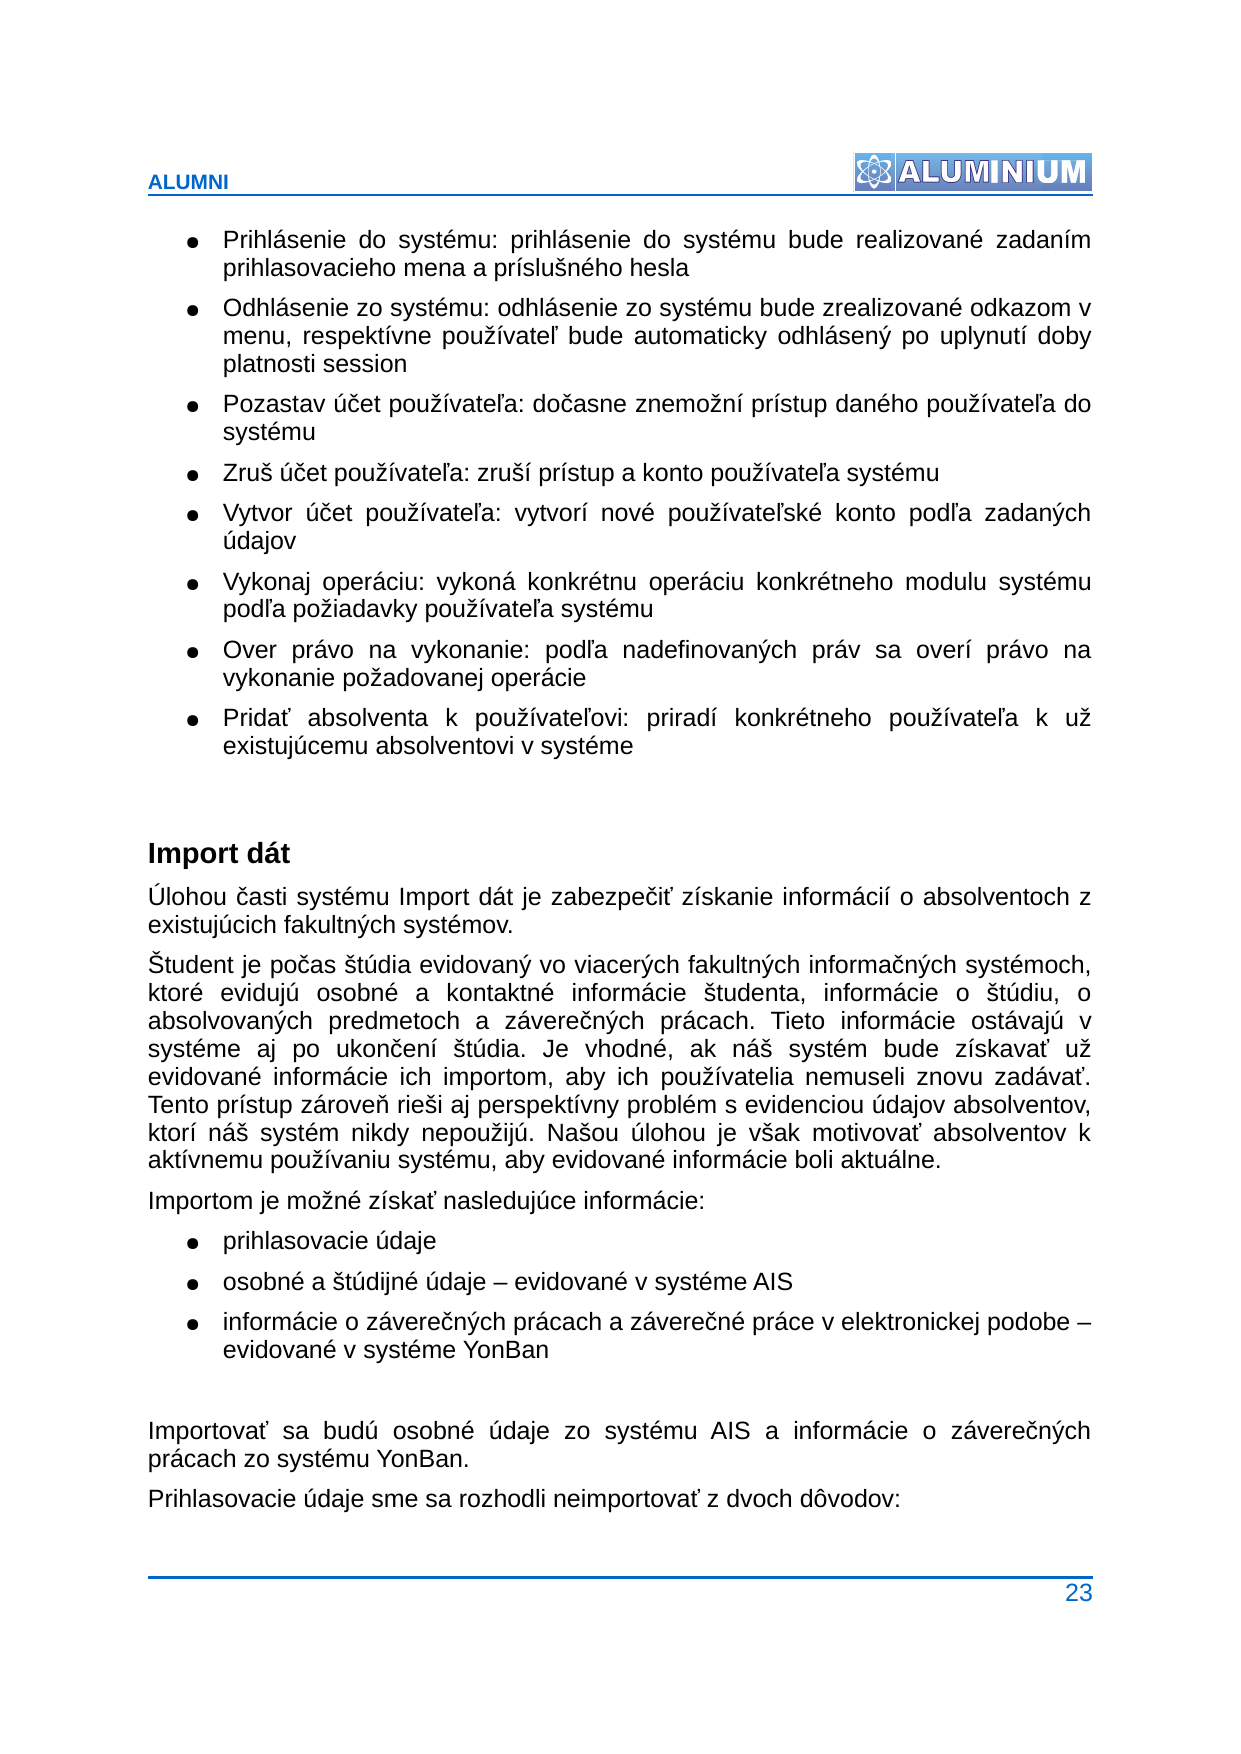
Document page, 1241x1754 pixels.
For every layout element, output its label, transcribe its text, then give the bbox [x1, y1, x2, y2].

text Prihlasovacie údaje sme sa rozhodli neimportovať z dvoch dôvodov: [148, 1485, 1093, 1513]
text Študent je počas štúdia evidovaný vo viacerých fakultných informačných systémoch, ktoré evidujú osobné a kontaktné informácie študenta, informácie o štúdiu, o absolvovaných predmetoch a záverečných prácach. Tieto informácie ostávajú v systéme aj po ukončení štúdia. Je vhodné, ak náš systém bude získavať už evidované informácie ich importom, aby ich používatelia nemuseli znovu zadávať. Tento prístup zároveň rieši aj perspektívny problém s evidenciou údajov absolventov, ktorí náš systém nikdy nepoužijú. Našou úlohou je však motivovať absolventov k aktívnemu používaniu systému, aby evidované informácie boli aktuálne. [148, 951, 1093, 1174]
list Vytvor účet používateľa: vytvorí nové používateľské konto podľa zadaných údajov [185, 499, 1093, 555]
list Zruš účet používateľa: zruší prístup a konto používateľa systému [185, 458, 1093, 486]
list Vykonaj operáciu: vykoná konkrétnu operáciu konkrétneho modulu systému podľa požiadavky používateľa systému [185, 567, 1093, 623]
list prihlasovacie údaje [185, 1227, 1093, 1255]
text Úlohou časti systému Import dát je zabezpečiť získanie informácií o absolventoch z existujúcich fakultných systémov. [148, 882, 1093, 938]
subtitle Import dát [148, 837, 1093, 870]
list Pridať absolventa k používateľovi: priradí konkrétneho používateľa k už existujúcemu absolventovi v systéme [185, 704, 1093, 760]
list Odhlásenie zo systému: odhlásenie zo systému bude zrealizované odkazom v menu, respektívne používateľ bude automaticky odhlásený po uplynutí doby platnosti session [185, 294, 1093, 378]
list Prihlásenie do systému: prihlásenie do systému bude realizované zadaním prihlasovacieho mena a príslušného hesla [185, 226, 1093, 281]
list Pozastav účet používateľa: dočasne znemožní prístup daného používateľa do systému [185, 390, 1093, 446]
list informácie o záverečných prácach a záverečné práce v elektronickej podobe – evidované v systéme YonBan [185, 1308, 1093, 1364]
text Importovať sa budú osobné údaje zo systému AIS a informácie o záverečných prácach zo systému YonBan. [148, 1417, 1093, 1472]
list osobné a štúdijné údaje – evidované v systéme AIS [185, 1267, 1093, 1295]
text Importom je možné získať nasledujúce informácie: [148, 1187, 1093, 1214]
list Over právo na vykonanie: podľa nadefinovaných práv sa overí právo na vykonanie požadovanej operácie [185, 636, 1093, 691]
